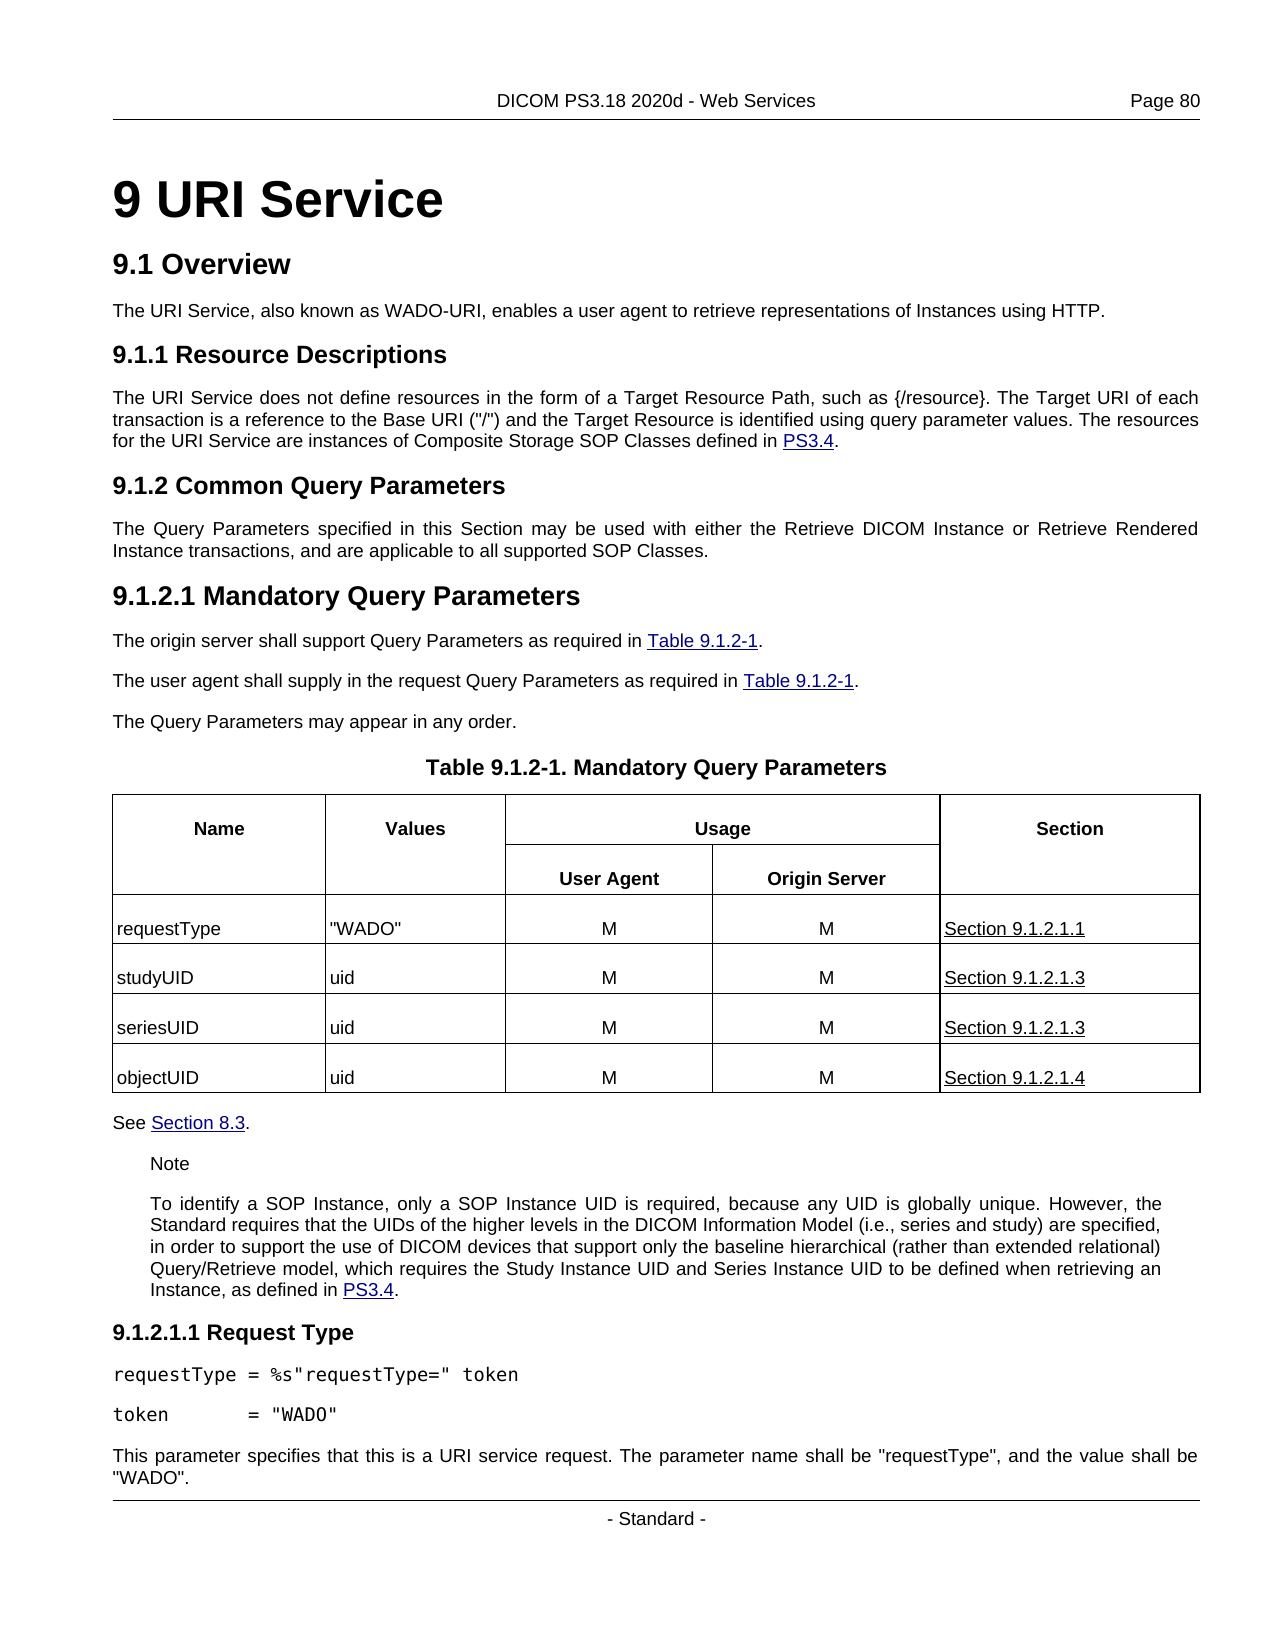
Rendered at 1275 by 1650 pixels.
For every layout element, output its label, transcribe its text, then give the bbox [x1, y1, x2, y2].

table_cell Section 9.1.2.1.4 [941, 1044, 1199, 1092]
text The URI Service, also known as WADO-URI, enables a user agent to retrieve representations of Instances using HTTP. [112, 299, 1200, 321]
text 9.1.2.1 Mandatory Query Parameters [112, 580, 1200, 611]
text 9.1.1 Resource Descriptions [112, 340, 1200, 368]
text 9.1.2 Common Query Parameters [112, 471, 1200, 499]
table_header Name [113, 795, 325, 893]
table_cell seriesUID [113, 994, 325, 1042]
text 9 URI Service [112, 169, 1200, 228]
text The URI Service does not define resources in the form of a Target Resource Path, such as {/resource}. The Target URI of each transaction is a reference to the Base URI ("/") and the Target Resource is identified using query parameter values. The resources for the URI Service are instances of Composite Storage SOP Classes defined in PS3.4. [112, 387, 1200, 452]
table_cell M [713, 994, 939, 1042]
text Table 9.1.2-1. Mandatory Query Parameters [112, 755, 1200, 781]
text 9.1 Overview [112, 247, 1200, 281]
text This parameter specifies that this is a URI service request. The parameter name shall be "requestType", and the value shall be "WADO". [112, 1445, 1200, 1488]
text The Query Parameters may appear in any order. [112, 711, 1200, 732]
table_cell M [506, 1044, 712, 1092]
text See Section 8.3. [112, 1112, 1200, 1133]
table_cell User Agent [506, 845, 712, 893]
table_cell requestType [113, 895, 325, 943]
table_cell uid [326, 994, 505, 1042]
table_header Section [941, 795, 1199, 893]
table_cell objectUID [113, 1044, 325, 1092]
text The origin server shall support Query Parameters as required in Table 9.1.2-1. [112, 630, 1200, 652]
table_cell M [506, 944, 712, 993]
text To identify a SOP Instance, only a SOP Instance UID is required, because any UID is globally unique. However, the Standard requires that the UIDs of the higher levels in the DICOM Information Model (i.e., series and study) are specified, in order to support the use of DICOM devices that support only the baseline hierarchical (rather than extended relational) Query/Retrieve model, which requires the Study Instance UID and Series Instance UID to be defined when retrieving an Instance, as defined in PS3.4. [150, 1193, 1162, 1300]
text requestType = %s"requestType=" token [112, 1364, 1200, 1386]
table_cell Section 9.1.2.1.1 [941, 895, 1199, 943]
table_cell Origin Server [713, 845, 939, 893]
table_cell uid [326, 1044, 505, 1092]
table_cell uid [326, 944, 505, 993]
text Note [150, 1152, 1162, 1174]
text token = "WADO" [112, 1404, 1200, 1426]
text The user agent shall supply in the request Query Parameters as required in Table 9.1.2-1. [112, 670, 1200, 692]
table_cell studyUID [113, 944, 325, 993]
table_cell M [713, 895, 939, 943]
table_cell M [506, 895, 712, 943]
text The Query Parameters specified in this Section may be used with either the Retrieve DICOM Instance or Retrieve Rendered Instance transactions, and are applicable to all supported SOP Classes. [112, 518, 1200, 561]
text 9.1.2.1.1 Request Type [112, 1319, 1200, 1345]
table_cell M [713, 1044, 939, 1092]
table_header Usage [506, 795, 939, 844]
table_cell Section 9.1.2.1.3 [941, 944, 1199, 993]
table_header Values [326, 795, 505, 893]
table_cell "WADO" [326, 895, 505, 943]
table_cell M [506, 994, 712, 1042]
table_cell M [713, 944, 939, 993]
table_cell Section 9.1.2.1.3 [941, 994, 1199, 1042]
